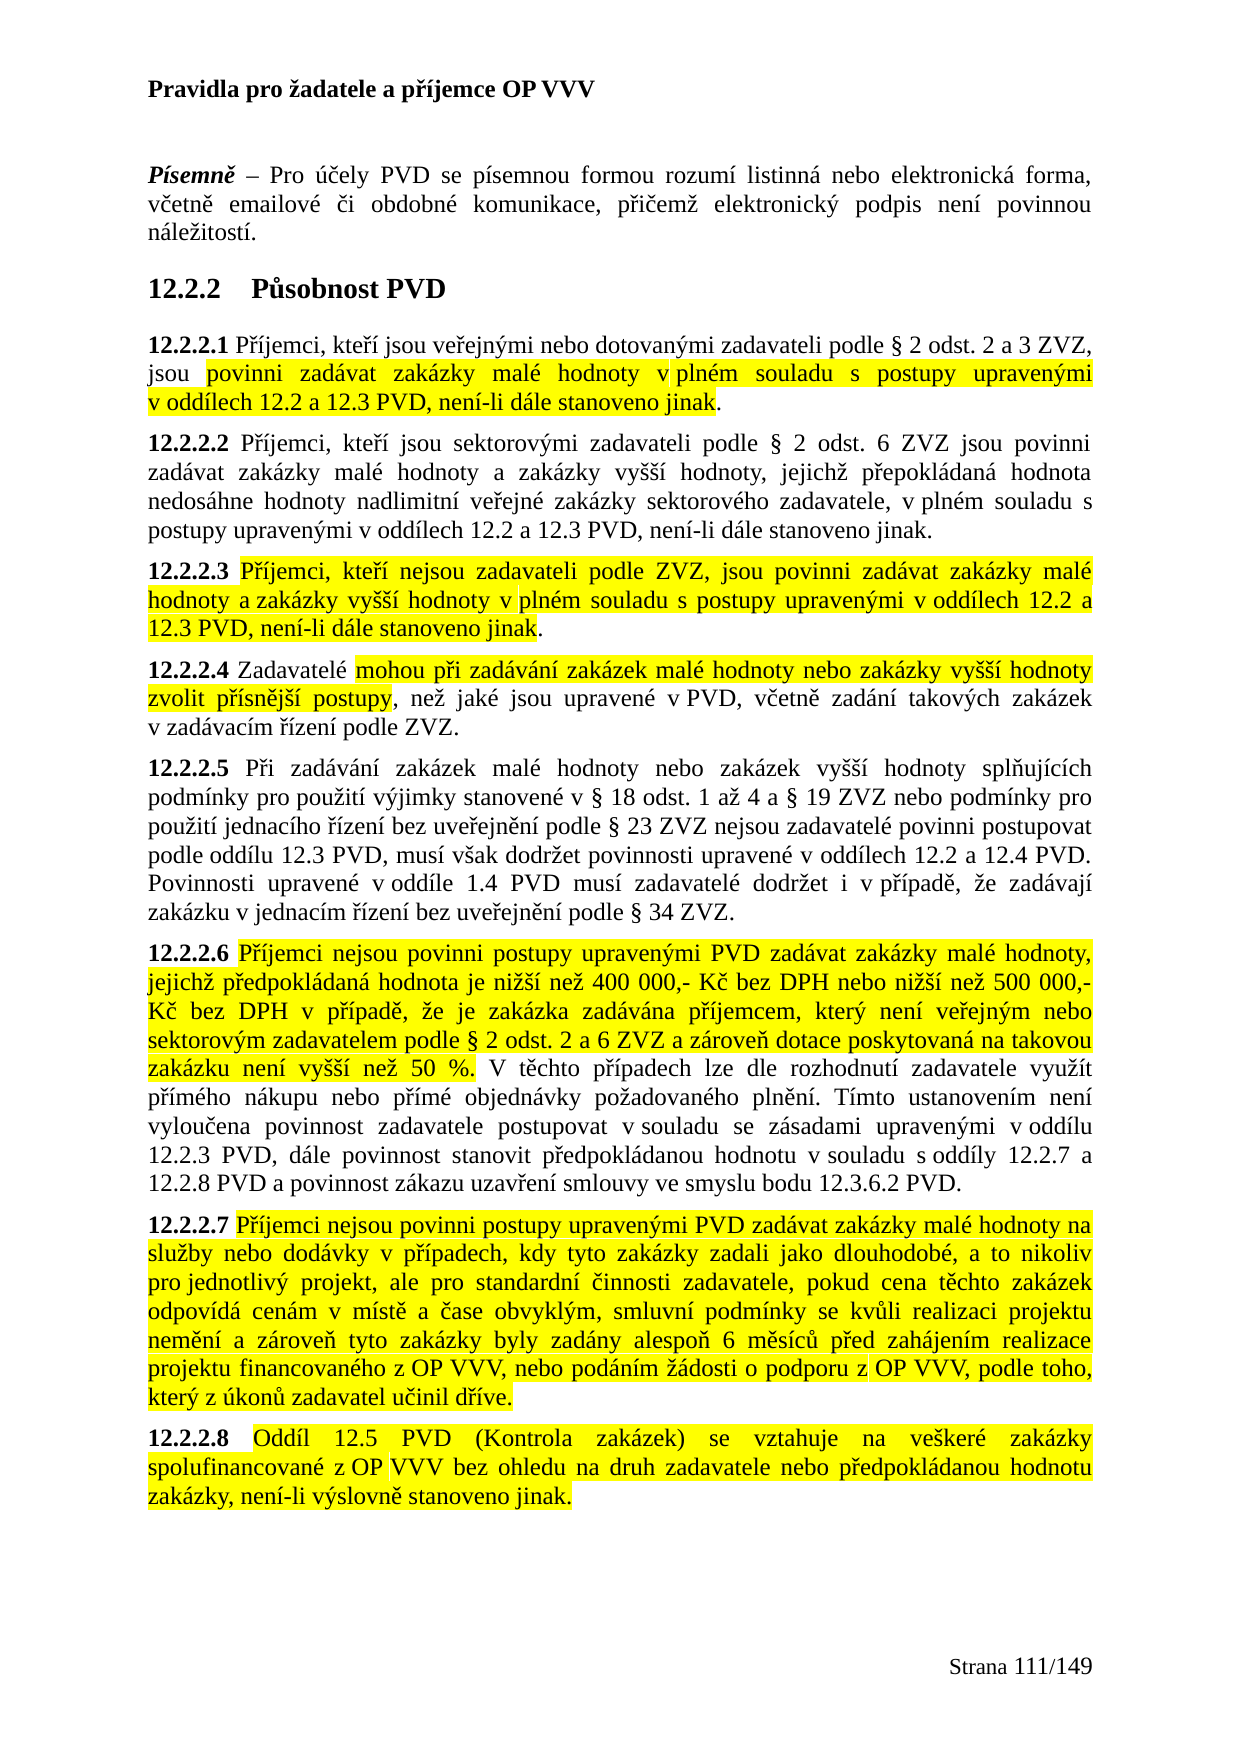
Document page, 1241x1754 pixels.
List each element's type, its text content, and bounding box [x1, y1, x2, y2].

text 12.2.2.8 Oddíl 12.5 PVD (Kontrola zakázek) se vztahuje na veškeré zakázky spolufinancované z OP VVV bez ohledu na druh zadavatele nebo předpokládanou hodnotu zakázky, není-li výslovně stanoveno jinak. [148, 1423, 1093, 1510]
list Působnost PVD [148, 271, 1093, 305]
text 12.2.2.7 Příjemci nejsou povinni postupy upravenými PVD zadávat zakázky malé hodnoty na služby nebo dodávky v případech, kdy tyto zakázky zadali jako dlouhodobé, a to nikoliv pro jednotlivý projekt, ale pro standardní činnosti zadavatele, pokud cena těchto zakázek odpovídá cenám v místě a čase obvyklým, smluvní podmínky se kvůli realizaci projektu nemění a zároveň tyto zakázky byly zadány alespoň 6 měsíců před zahájením realizace projektu financovaného z OP VVV, nebo podáním žádosti o podporu z OP VVV, podle toho, který z úkonů zadavatel učinil dříve. [148, 1210, 1093, 1411]
text Písemně – Pro účely PVD se písemnou formou rozumí listinná nebo elektronická forma, včetně emailové či obdobné komunikace, přičemž elektronický podpis není povinnou náležitostí. [148, 160, 1093, 246]
text 12.2.2.4 Zadavatelé mohou při zadávání zakázek malé hodnoty nebo zakázky vyšší hodnoty zvolit přísnější postupy, než jaké jsou upravené v PVD, včetně zadání takových zakázek v zadávacím řízení podle ZVZ. [148, 655, 1093, 741]
text 12.2.2.5 Při zadávání zakázek malé hodnoty nebo zakázek vyšší hodnoty splňujících podmínky pro použití výjimky stanovené v § 18 odst. 1 až 4 a § 19 ZVZ nebo podmínky pro použití jednacího řízení bez uveřejnění podle § 23 ZVZ nejsou zadavatelé povinni postupovat podle oddílu 12.3 PVD, musí však dodržet povinnosti upravené v oddílech 12.2 a 12.4 PVD. Povinnosti upravené v oddíle 1.4 PVD musí zadavatelé dodržet i v případě, že zadávají zakázku v jednacím řízení bez uveřejnění podle § 34 ZVZ. [148, 753, 1093, 926]
text 12.2.2.1 Příjemci, kteří jsou veřejnými nebo dotovanými zadavateli podle § 2 odst. 2 a 3 ZVZ, jsou povinni zadávat zakázky malé hodnoty v plném souladu s postupy upravenými v oddílech 12.2 a 12.3 PVD, není-li dále stanoveno jinak. [148, 330, 1093, 416]
text 12.2.2.6 Příjemci nejsou povinni postupy upravenými PVD zadávat zakázky malé hodnoty, jejichž předpokládaná hodnota je nižší než 400 000,- Kč bez DPH nebo nižší než 500 000,- Kč bez DPH v případě, že je zakázka zadávána příjemcem, který není veřejným nebo sektorovým zadavatelem podle § 2 odst. 2 a 6 ZVZ a zároveň dotace poskytovaná na takovou zakázku není vyšší než 50 %. V těchto případech lze dle rozhodnutí zadavatele využít přímého nákupu nebo přímé objednávky požadovaného plnění. Tímto ustanovením není vyloučena povinnost zadavatele postupovat v souladu se zásadami upravenými v oddílu 12.2.3 PVD, dále povinnost stanovit předpokládanou hodnotu v souladu s oddíly 12.2.7 a 12.2.8 PVD a povinnost zákazu uzavření smlouvy ve smyslu bodu 12.3.6.2 PVD. [148, 938, 1093, 1197]
text 12.2.2.3 Příjemci, kteří nejsou zadavateli podle ZVZ, jsou povinni zadávat zakázky malé hodnoty a zakázky vyšší hodnoty v plném souladu s postupy upravenými v oddílech 12.2 a 12.3 PVD, není-li dále stanoveno jinak. [148, 556, 1093, 642]
text 12.2.2.2 Příjemci, kteří jsou sektorovými zadavateli podle § 2 odst. 6 ZVZ jsou povinni zadávat zakázky malé hodnoty a zakázky vyšší hodnoty, jejichž přepokládaná hodnota nedosáhne hodnoty nadlimitní veřejné zakázky sektorového zadavatele, v plném souladu s postupy upravenými v oddílech 12.2 a 12.3 PVD, není-li dále stanoveno jinak. [148, 428, 1093, 543]
